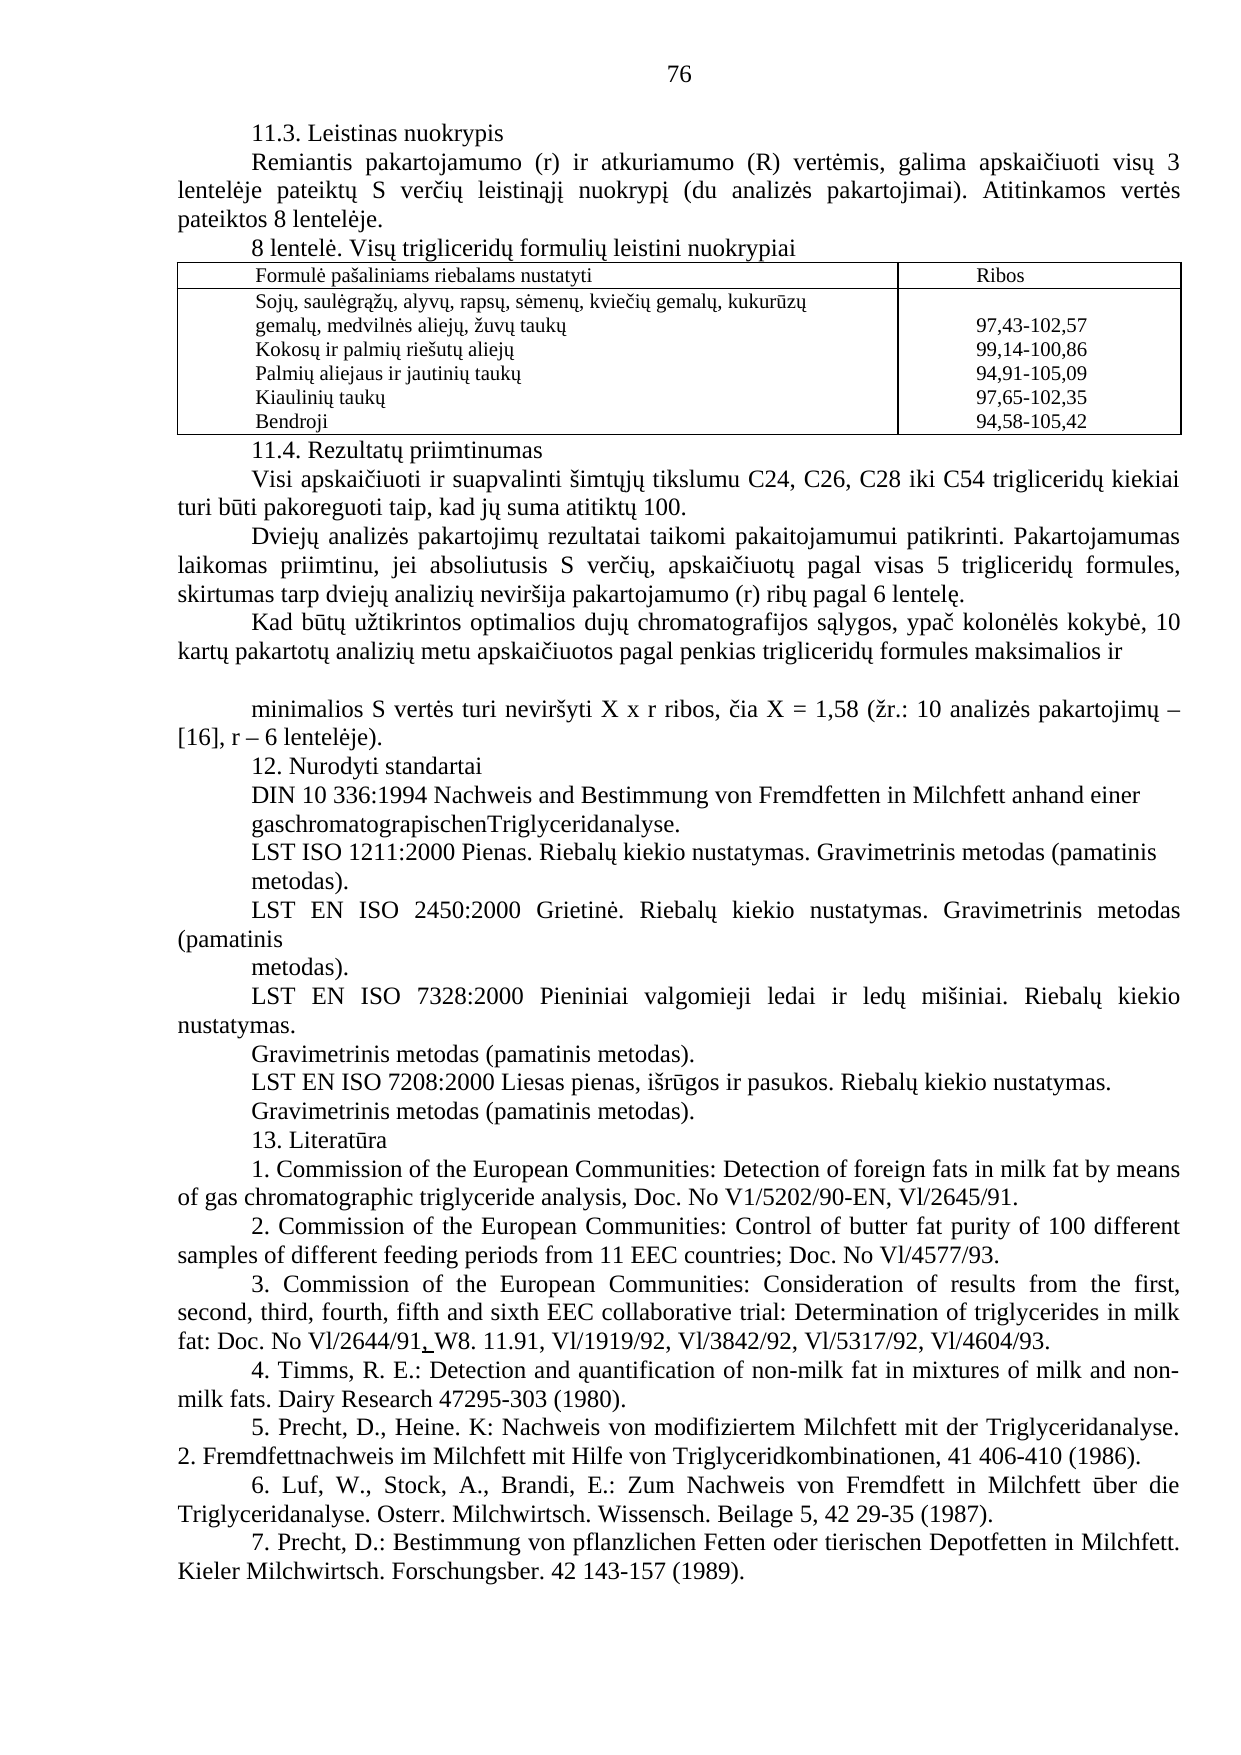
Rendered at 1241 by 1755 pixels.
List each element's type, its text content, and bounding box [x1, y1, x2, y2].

text 7. Precht, D.: Bestimmung von pflanzlichen Fetten oder tierischen Depotfetten in Milchfett. Kieler Milchwirtsch. Forschungsber. 42 143-157 (1989). [177, 1527, 1181, 1585]
text Dviejų analizės pakartojimų rezultatai taikomi pakaitojamumui patikrinti. Pakartojamumas laikomas priimtinu, jei absoliutusis S verčių, apskaičiuotų pagal visas 5 trigliceridų formules, skirtumas tarp dviejų analizių neviršija pakartojamumo (r) ribų pagal 6 lentelę. [177, 521, 1181, 607]
text Visi apskaičiuoti ir suapvalinti šimtųjų tikslumu C24, C26, C28 iki C54 trigliceridų kiekiai turi būti pakoreguoti taip, kad jų suma atitiktų 100. [177, 464, 1181, 521]
text DIN 10 336:1994 Nachweis and Bestimmung von Fremdfetten in Milchfett anhand einer [177, 780, 1181, 809]
text Remiantis pakartojamumo (r) ir atkuriamumo (R) vertėmis, galima apskaičiuoti visų 3 lentelėje pateiktų S verčių leistinąjį nuokrypį (du analizės pakartojimai). Atitinkamos vertės pateiktos 8 lentelėje. [177, 147, 1181, 233]
text metodas). [177, 952, 1181, 981]
text minimalios S vertės turi neviršyti X x r ribos, čia X = 1,58 (žr.: 10 analizės pakartojimų – [16], r – 6 lentelėje). [177, 694, 1181, 751]
text Gravimetrinis metodas (pamatinis metodas). [177, 1096, 1181, 1125]
text Gravimetrinis metodas (pamatinis metodas). [177, 1039, 1181, 1067]
text metodas). [177, 866, 1181, 895]
text 6. Luf, W., Stock, A., Brandi, E.: Zum Nachweis von Fremdfett in Milchfett ūber die Triglyceridanalyse. Osterr. Milchwirtsch. Wissensch. Beilage 5, 42 29-35 (1987). [177, 1470, 1181, 1527]
text 2. Commission of the European Communities: Control of butter fat purity of 100 different samples of different feeding periods from 11 EEC countries; Doc. No Vl/4577/93. [177, 1211, 1181, 1269]
text 5. Precht, D., Heine. K: Nachweis von modifiziertem Milchfett mit der Triglyceridanalyse. 2. Fremdfettnachweis im Milchfett mit Hilfe von Triglyceridkombinationen, 41 406-410 (1986). [177, 1412, 1181, 1470]
text 11.3. Leistinas nuokrypis [177, 118, 1181, 147]
text 8 lentelė. Visų trigliceridų formulių leistini nuokrypiai [177, 233, 1181, 262]
text 13. Literatūra [177, 1125, 1181, 1154]
text gaschromatograpischenTriglyceridanalyse. [177, 809, 1181, 837]
text 12. Nurodyti standartai [177, 751, 1181, 780]
text Kad būtų užtikrintos optimalios dujų chromatografijos sąlygos, ypač kolonėlės kokybė, 10 kartų pakartotų analizių metu apskaičiuotos pagal penkias trigliceridų formules maksimalios ir [177, 607, 1181, 665]
text 11.4. Rezultatų priimtinumas [177, 435, 1181, 464]
text LST ISO 1211:2000 Pienas. Riebalų kiekio nustatymas. Gravimetrinis metodas (pamatinis [177, 837, 1181, 866]
text LST EN ISO 7328:2000 Pieniniai valgomieji ledai ir ledų mišiniai. Riebalų kiekio nustatymas. [177, 981, 1181, 1039]
text 1. Commission of the European Communities: Detection of foreign fats in milk fat by means of gas chromatographic triglyceride analysis, Doc. No V1/5202/90-EN, Vl/2645/91. [177, 1154, 1181, 1211]
text LST EN ISO 2450:2000 Grietinė. Riebalų kiekio nustatymas. Gravimetrinis metodas (pamatinis [177, 895, 1181, 952]
text 4. Timms, R. E.: Detection and ąuantification of non-milk fat in mixtures of milk and non-milk fats. Dairy Research 47295-303 (1980). [177, 1355, 1181, 1412]
text 3. Commission of the European Communities: Consideration of results from the first, second, third, fourth, fifth and sixth EEC collaborative trial: Determination of triglycerides in milk fat: Doc. No Vl/2644/91, W8. 11.91, Vl/1919/92, Vl/3842/92, Vl/5317/92, Vl/4604/93. [177, 1269, 1181, 1355]
text LST EN ISO 7208:2000 Liesas pienas, išrūgos ir pasukos. Riebalų kiekio nustatymas. [177, 1067, 1181, 1096]
